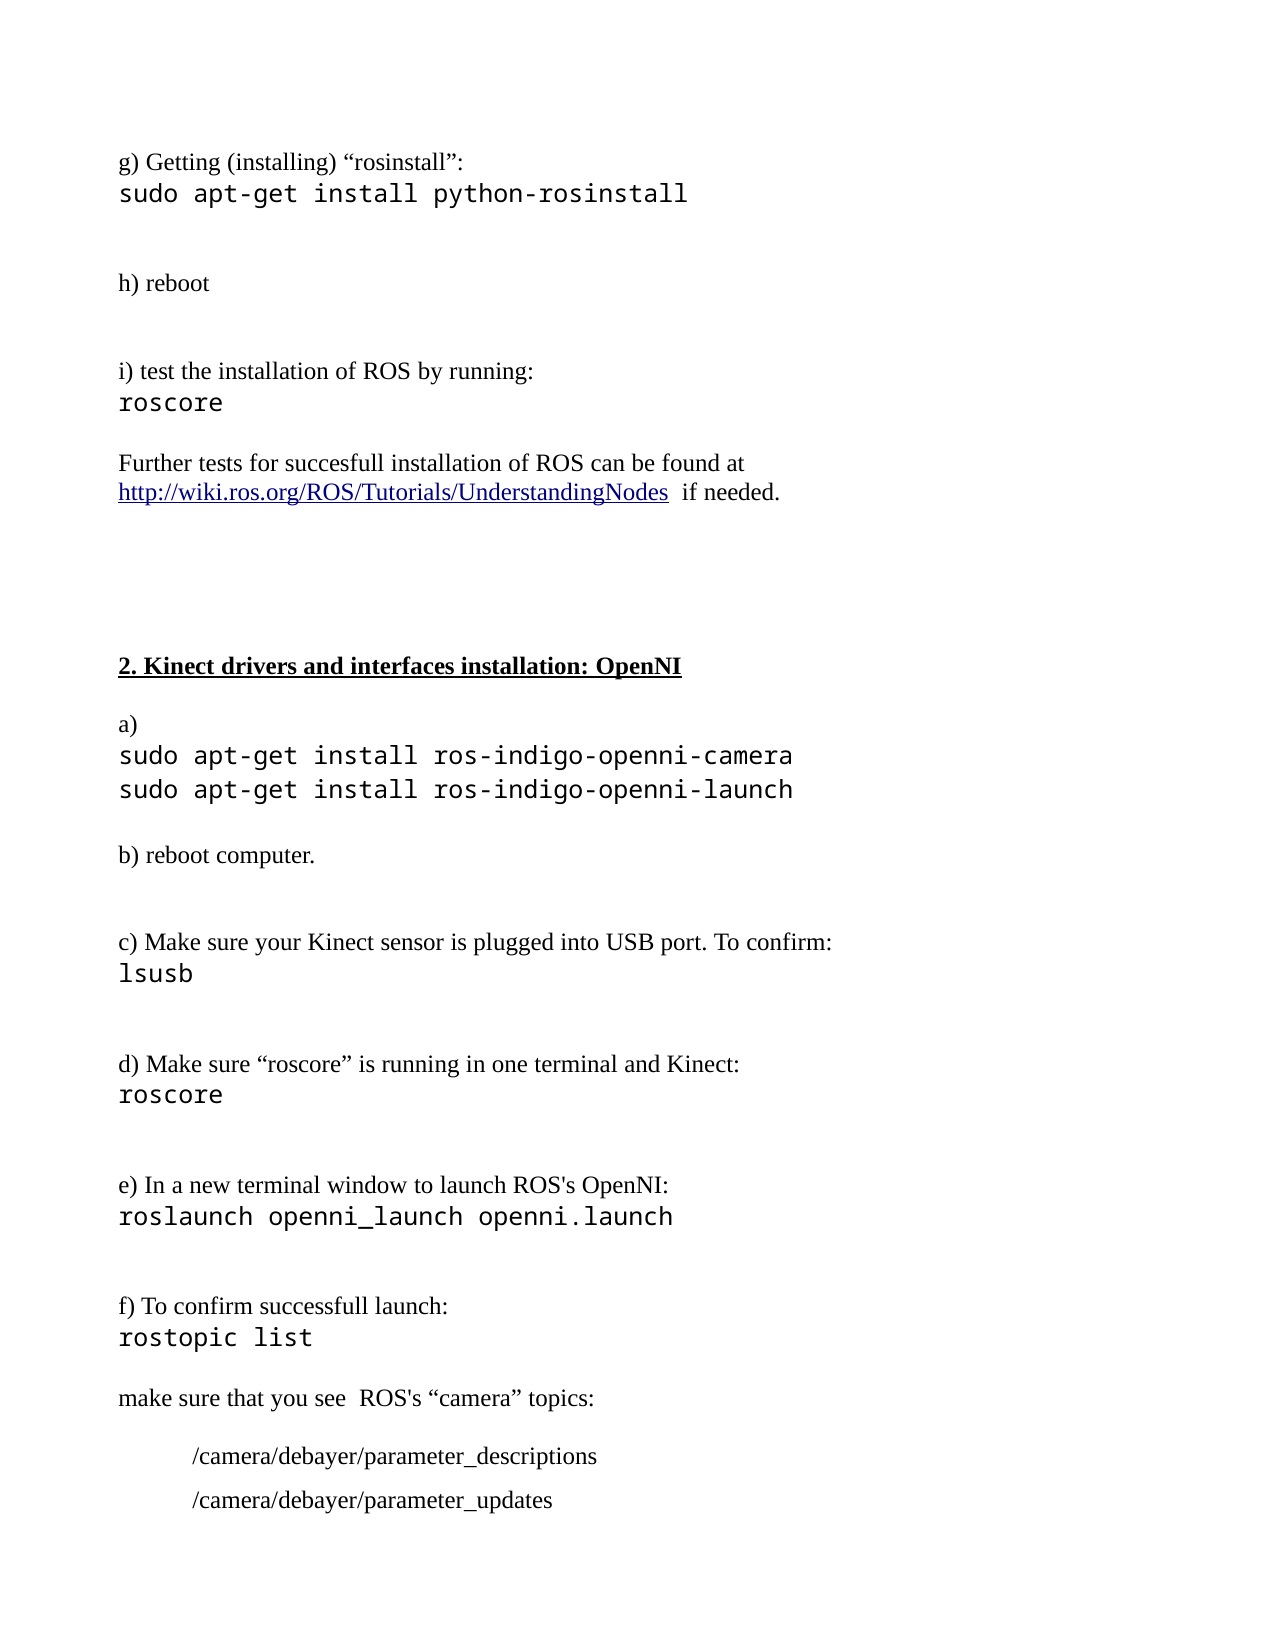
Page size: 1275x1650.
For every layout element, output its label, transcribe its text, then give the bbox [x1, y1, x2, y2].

text rostopic list [118, 1320, 1157, 1354]
text f) To confirm successfull launch: [118, 1291, 1157, 1320]
text roslaunch openni_launch openni.launch [118, 1199, 1157, 1233]
text 2. Kinect drivers and interfaces installation: OpenNI [118, 651, 1157, 680]
text c) Make sure your Kinect sensor is plugged into USB port. To confirm: [118, 927, 1157, 956]
text h) reboot [118, 268, 1157, 297]
text i) test the installation of ROS by running: [118, 356, 1157, 384]
text lsusb [118, 956, 1157, 990]
text sudo apt-get install python-rosinstall [118, 176, 1157, 210]
text d) Make sure “roscore” is running in one terminal and Kinect: [118, 1048, 1157, 1077]
text sudo apt-get install ros-indigo-openni-launch [118, 772, 1157, 806]
text roscore [118, 1077, 1157, 1111]
text Further tests for succesfull installation of ROS can be found at http://wiki.ros.org/ROS/Tutorials/UnderstandingNodes if needed. [118, 448, 1157, 506]
text /camera/debayer/parameter_updates [192, 1484, 1157, 1514]
text b) reboot computer. [118, 840, 1157, 869]
text make sure that you see ROS's “camera” topics: [118, 1383, 1157, 1412]
text sudo apt-get install ros-indigo-openni-camera [118, 738, 1157, 772]
text e) In a new terminal window to launch ROS's OpenNI: [118, 1169, 1157, 1199]
text roscore [118, 384, 1157, 418]
text /camera/debayer/parameter_descriptions [192, 1441, 1157, 1470]
text a) [118, 709, 1157, 738]
text g) Getting (installing) “rosinstall”: [118, 147, 1157, 176]
